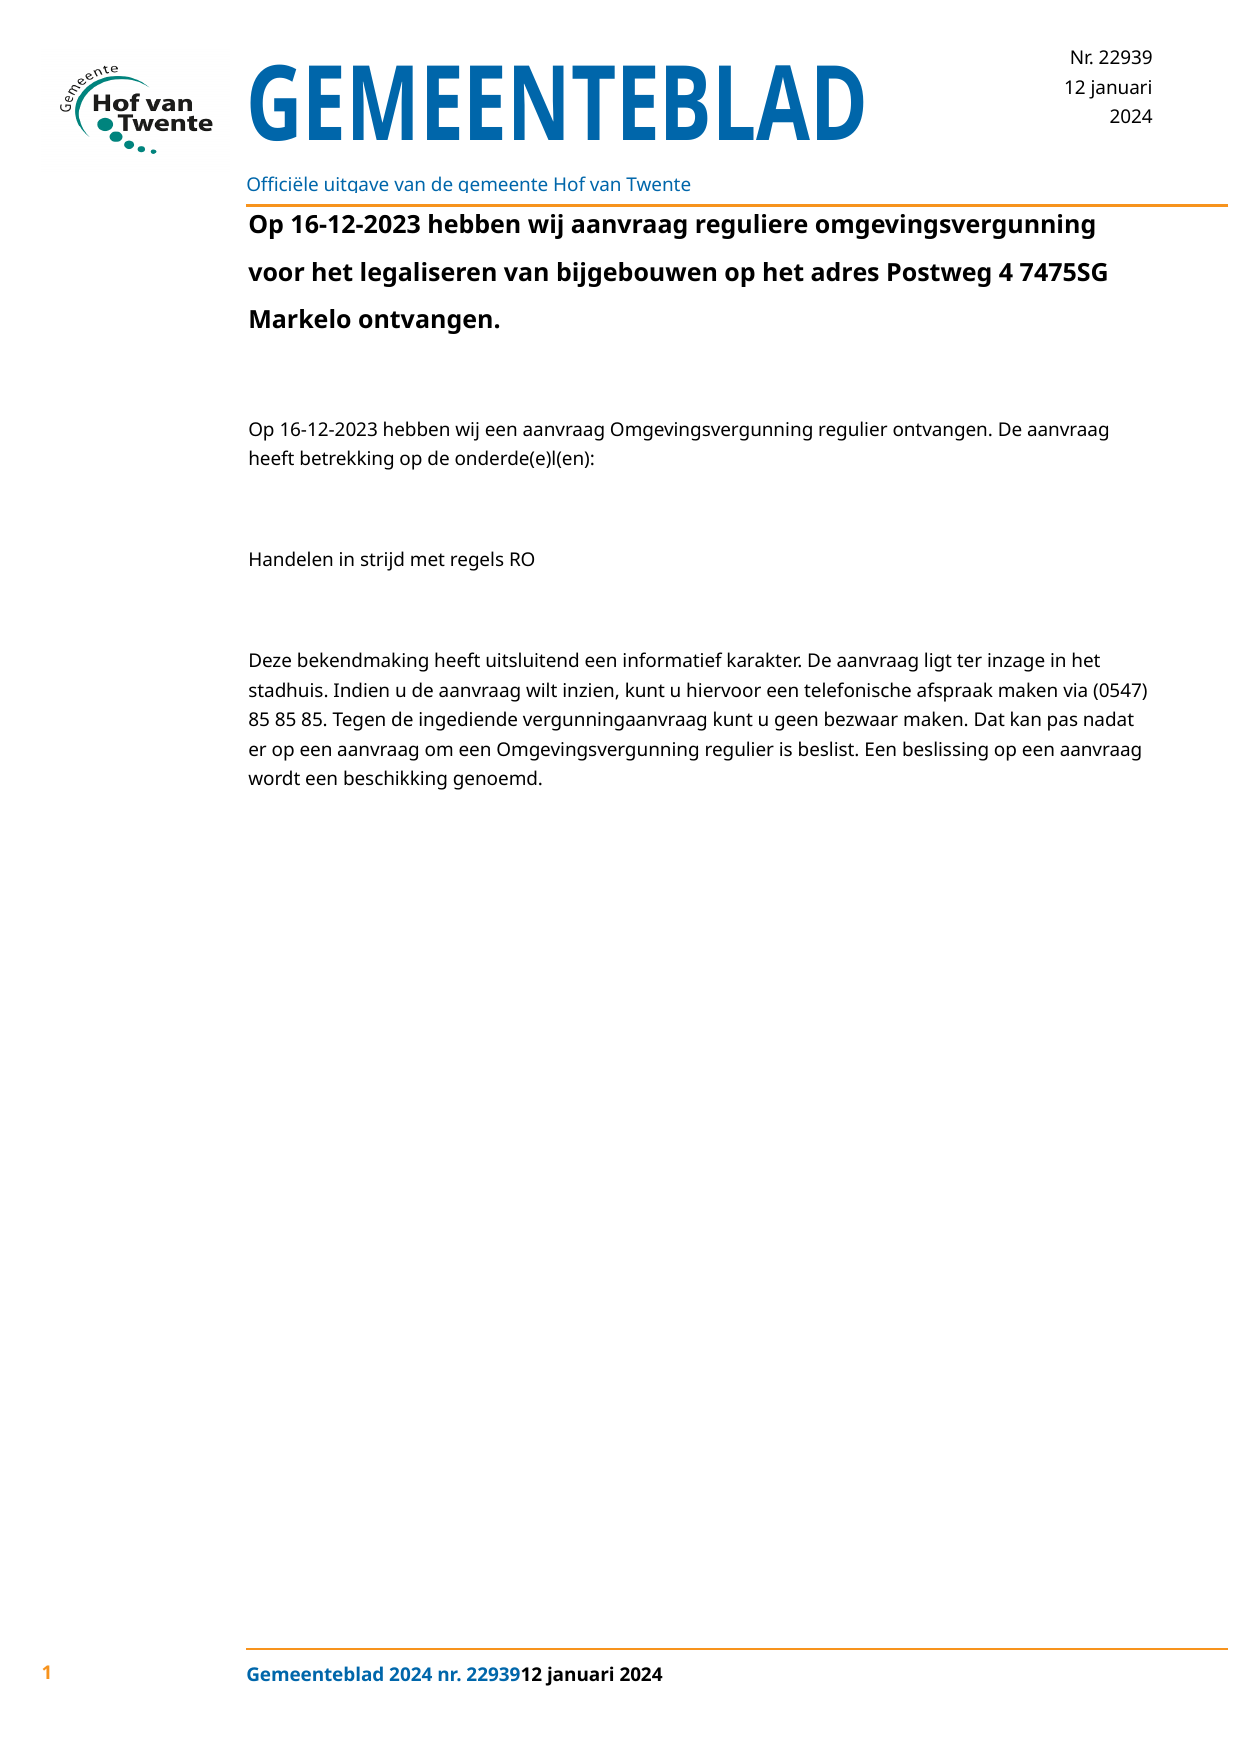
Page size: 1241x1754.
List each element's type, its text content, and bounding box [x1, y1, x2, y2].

picture [41, 47, 231, 172]
text Op 16-12-2023 hebben wij aanvraag reguliere omgevingsvergunning voor het legaliseren van bijgebouwen op het adres Postweg 4 7475SG Markelo ontvangen. [248, 207, 1152, 336]
text Op 16-12-2023 hebben wij een aanvraag Omgevingsvergunning regulier ontvangen. De aanvraag heeft betrekking op de onderde(e)l(en): [248, 416, 1152, 471]
text Deze bekendmaking heeft uitsluitend een informatief karakter. De aanvraag ligt ter inzage in het stadhuis. Indien u de aanvraag wilt inzien, kunt u hiervoor een telefonische afspraak maken via (0547) 85 85 85. Tegen de ingediende vergunningaanvraag kunt u geen bezwaar maken. Dat kan pas nadat er op een aanvraag om een Omgevingsvergunning regulier is beslist. Een beslissing op een aanvraag wordt een beschikking genoemd. [248, 647, 1152, 791]
text Handelen in strijd met regels RO [248, 546, 1152, 572]
